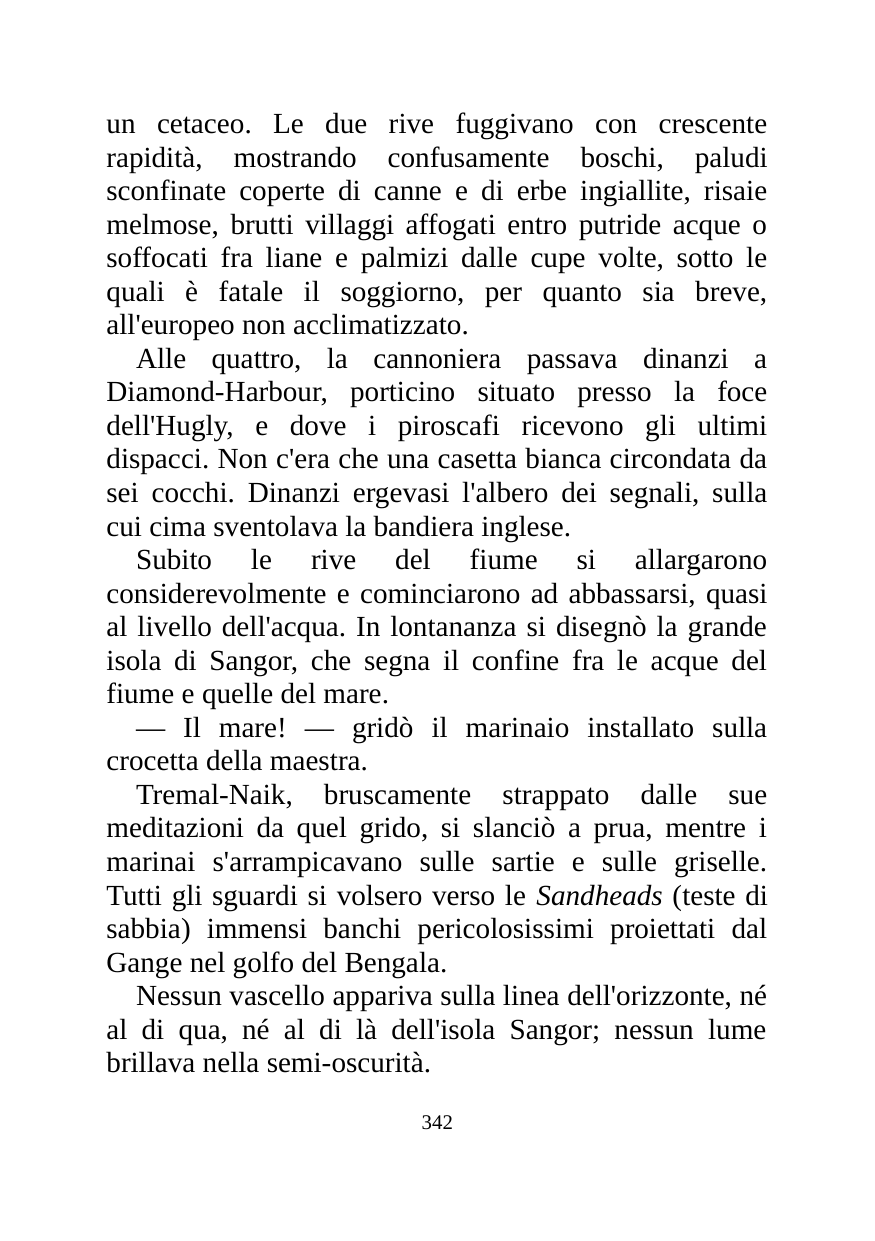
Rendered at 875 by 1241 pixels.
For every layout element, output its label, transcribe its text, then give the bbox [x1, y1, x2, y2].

text — Il mare! — gridò il marinaio installato sulla crocetta della maestra. [106, 710, 768, 777]
text Nessun vascello appariva sulla linea dell'orizzonte, né al di qua, né al di là dell'isola Sangor; nessun lume brillava nella semi-oscurità. [106, 978, 768, 1079]
text Subito le rive del fiume si allargarono considerevolmente e cominciarono ad abbassarsi, quasi al livello dell'acqua. In lontananza si disegnò la grande isola di Sangor, che segna il confine fra le acque del fiume e quelle del mare. [106, 542, 768, 710]
text Tremal-Naik, bruscamente strappato dalle sue meditazioni da quel grido, si slanciò a prua, mentre i marinai s'arrampicavano sulle sartie e sulle griselle. Tutti gli sguardi si volsero verso le Sandheads (teste di sabbia) immensi banchi pericolosissimi proiettati dal Gange nel golfo del Bengala. [106, 777, 768, 978]
text Alle quattro, la cannoniera passava dinanzi a Diamond-Harbour, porticino situato presso la foce dell'Hugly, e dove i piroscafi ricevono gli ultimi dispacci. Non c'era che una casetta bianca circondata da sei cocchi. Dinanzi ergevasi l'albero dei segnali, sulla cui cima sventolava la bandiera inglese. [106, 341, 768, 542]
text un cetaceo. Le due rive fuggivano con crescente rapidità, mostrando confusamente boschi, paludi sconfinate coperte di canne e di erbe ingiallite, risaie melmose, brutti villaggi affogati entro putride acque o soffocati fra liane e palmizi dalle cupe volte, sotto le quali è fatale il soggiorno, per quanto sia breve, all'europeo non acclimatizzato. [106, 106, 768, 341]
